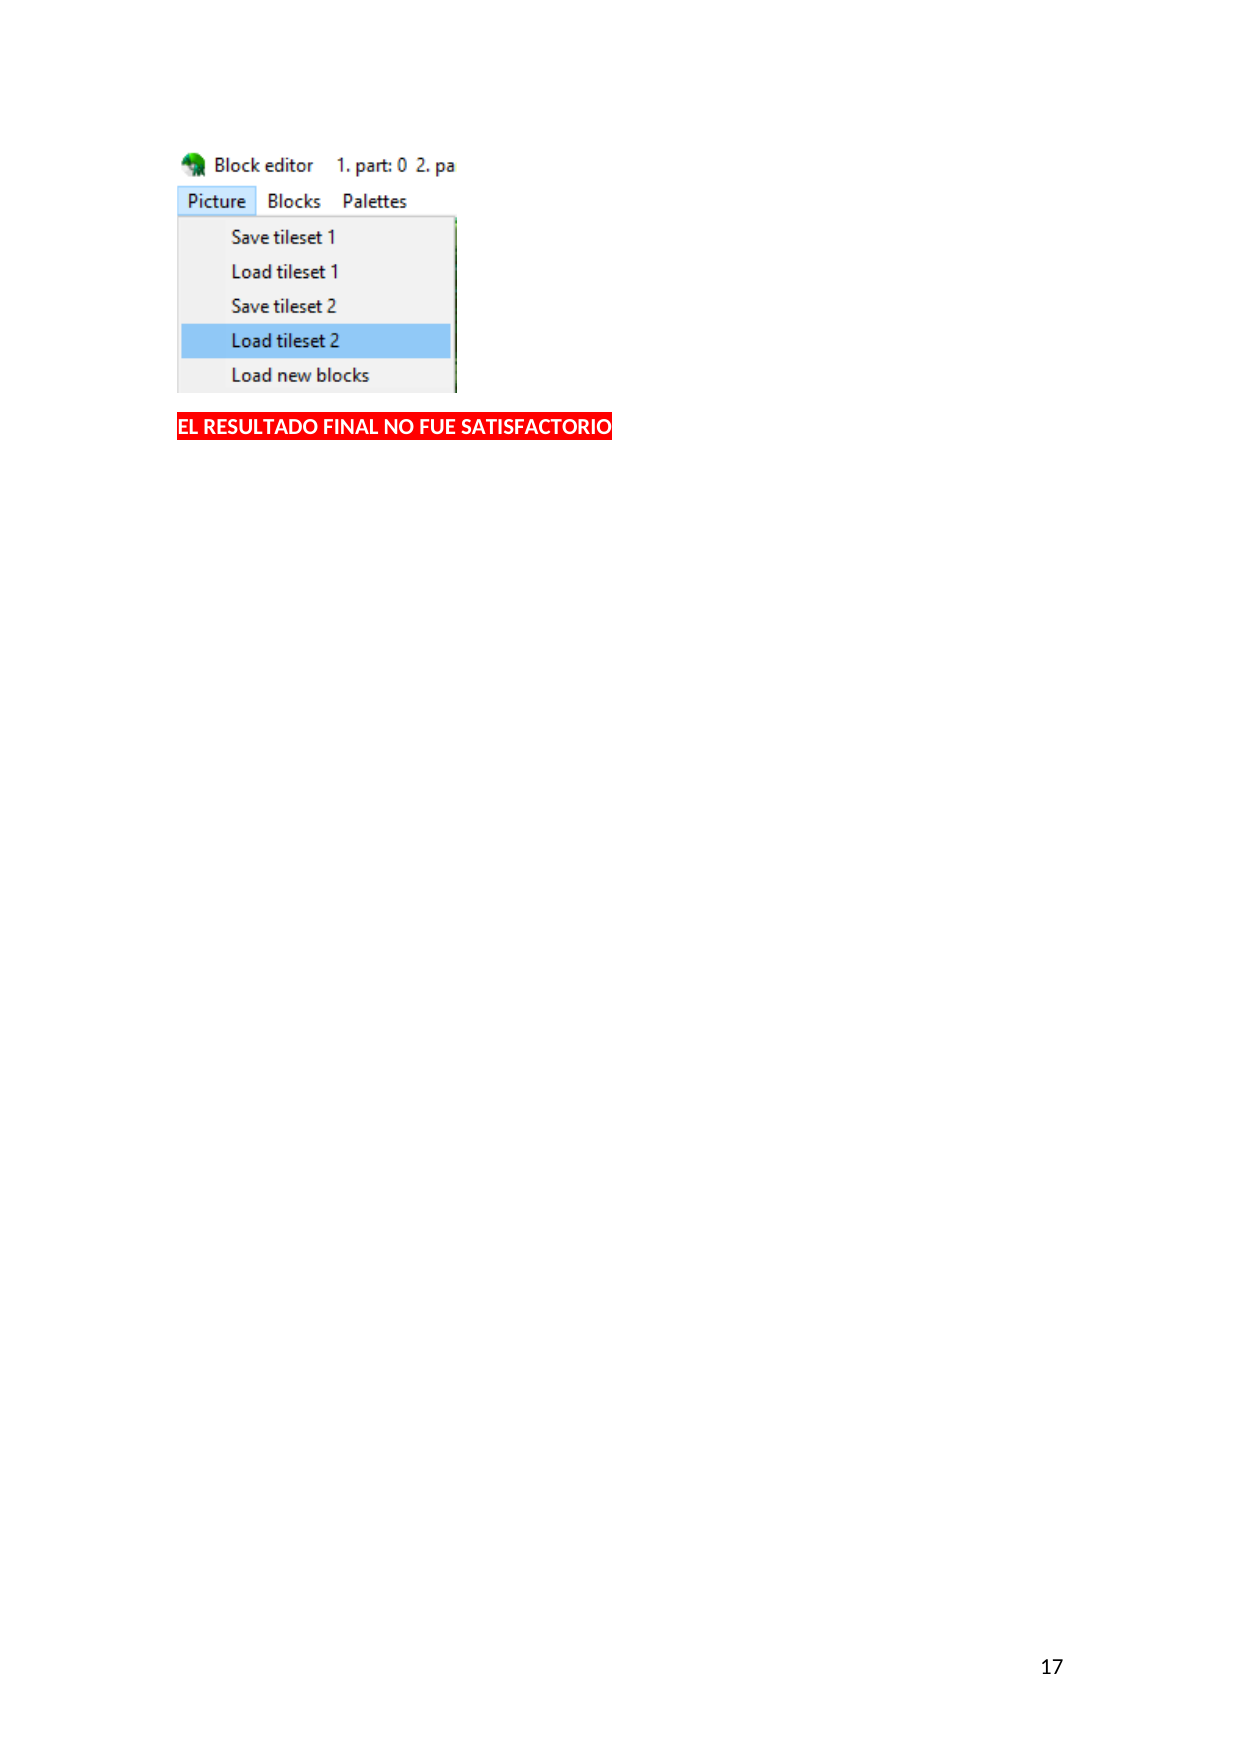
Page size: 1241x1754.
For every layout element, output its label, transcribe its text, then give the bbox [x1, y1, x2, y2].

picture [177, 147, 457, 393]
text EL RESULTADO FINAL NO FUE SATISFACTORIO [177, 412, 1063, 440]
